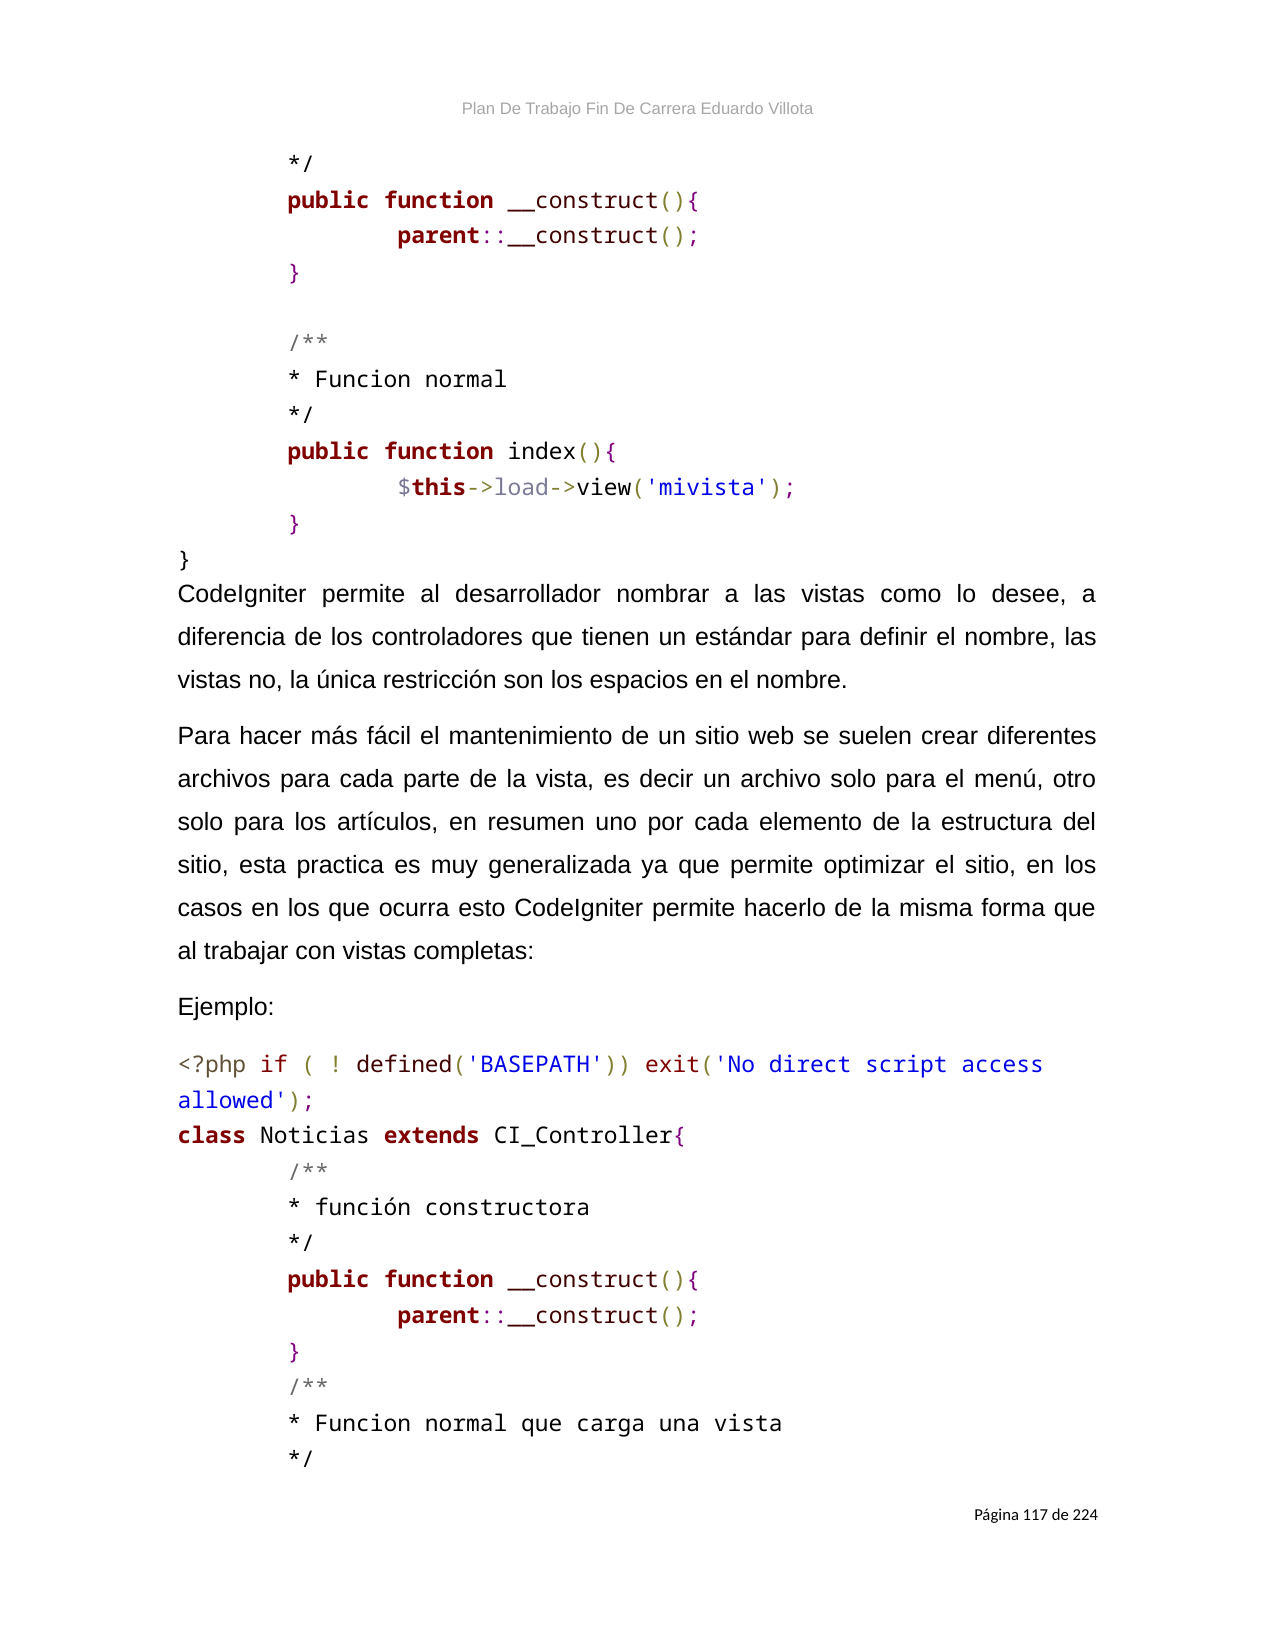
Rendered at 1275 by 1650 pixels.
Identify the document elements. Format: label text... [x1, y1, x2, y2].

text * Funcion normal [177, 363, 1098, 394]
text Para hacer más fácil el mantenimiento de un sitio web se suelen crear diferentes archivos para cada parte de la vista, es decir un archivo solo para el menú, otro solo para los artículos, en resumen uno por cada elemento de la estructura del sitio, esta practica es muy generalizada ya que permite optimizar el sitio, en los casos en los que ocurra esto CodeIgniter permite hacerlo de la misma forma que al trabajar con vistas completas: [177, 721, 1098, 965]
text /** [177, 327, 1098, 358]
text } [177, 255, 1098, 287]
text } [177, 507, 1098, 538]
text /** [177, 1371, 1098, 1402]
text Ejemplo: [177, 992, 1098, 1021]
text class Noticias extends CI_Controller{ [177, 1119, 1098, 1151]
text parent::__construct(); [177, 219, 1098, 251]
text */ [177, 1227, 1098, 1258]
text } [177, 543, 1098, 574]
text public function index(){ [177, 435, 1098, 466]
text */ [177, 399, 1098, 430]
text * función constructora [177, 1191, 1098, 1223]
text public function __construct(){ [177, 1263, 1098, 1294]
text $this->load->view('mivista'); [177, 471, 1098, 502]
text */ [177, 148, 1098, 179]
text } [177, 1335, 1098, 1366]
text parent::__construct(); [177, 1299, 1098, 1330]
text */ [177, 1443, 1098, 1474]
text <?php if ( ! defined('BASEPATH')) exit('No direct script access allowed'); [177, 1048, 1098, 1115]
text CodeIgniter permite al desarrollador nombrar a las vistas como lo desee, a diferencia de los controladores que tienen un estándar para definir el nombre, las vistas no, la única restricción son los espacios en el nombre. [177, 579, 1098, 694]
text public function __construct(){ [177, 183, 1098, 215]
text * Funcion normal que carga una vista [177, 1407, 1098, 1438]
text /** [177, 1155, 1098, 1187]
